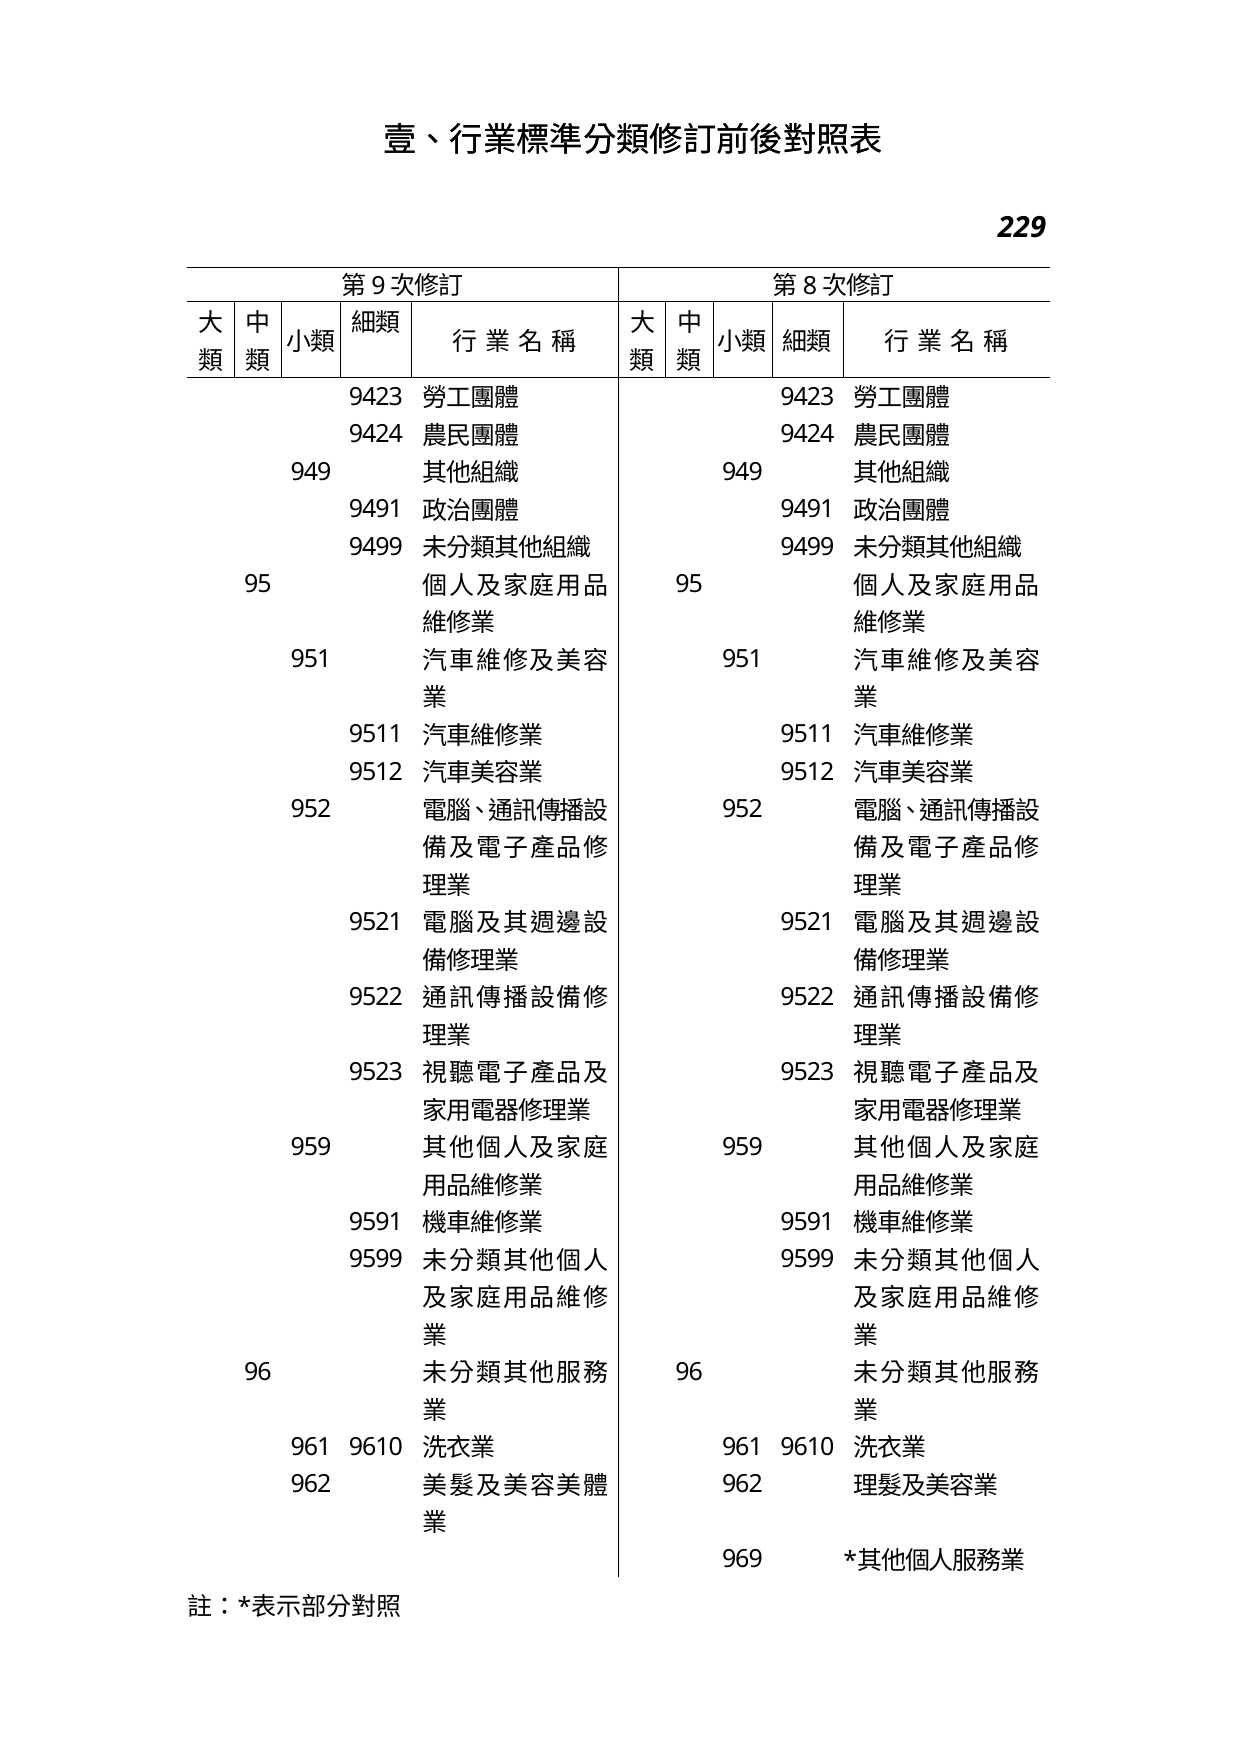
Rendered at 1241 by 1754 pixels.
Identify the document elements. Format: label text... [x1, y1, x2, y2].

table_cell 洗衣業 [843, 1427, 1050, 1464]
table_cell [235, 715, 282, 752]
table_cell [713, 752, 772, 789]
table_cell [235, 640, 282, 714]
table_cell [619, 1127, 666, 1202]
table_cell [187, 902, 234, 977]
table_cell [666, 490, 713, 527]
table_cell [772, 452, 843, 489]
table_cell 中類 [235, 302, 281, 377]
table_cell [713, 1352, 772, 1427]
table_cell 962 [282, 1465, 341, 1539]
table_cell [666, 1240, 713, 1352]
table_cell [282, 1240, 341, 1352]
table_cell 大類 [187, 302, 234, 377]
table_cell 959 [713, 1127, 772, 1202]
table_cell [412, 1540, 618, 1577]
table_cell [282, 527, 341, 564]
table_cell [666, 452, 713, 489]
table_cell [187, 1202, 234, 1239]
table_cell [619, 902, 666, 977]
table_cell [187, 490, 234, 527]
table_cell [341, 1127, 412, 1202]
table_cell [341, 1465, 412, 1539]
table_cell [235, 1465, 282, 1539]
table_cell [282, 378, 341, 414]
table_cell 汽車維修及美容業 [412, 640, 618, 714]
table_cell [619, 527, 666, 564]
table_cell 個人及家庭用品維修業 [412, 565, 618, 639]
table_cell 9423 [341, 378, 412, 414]
table_cell [187, 752, 234, 789]
table_cell [713, 1052, 772, 1127]
table_cell 9511 [341, 715, 412, 752]
table_cell [187, 977, 234, 1052]
table_cell [666, 527, 713, 564]
table_cell [282, 415, 341, 452]
table_cell 961 [713, 1427, 772, 1464]
table_cell [187, 1352, 234, 1427]
table_cell [713, 1240, 772, 1352]
table_cell [235, 490, 282, 527]
table_cell [713, 1202, 772, 1239]
table_cell 其他個人及家庭用品維修業 [412, 1127, 618, 1202]
table_cell [341, 452, 412, 489]
table_cell [772, 1540, 843, 1577]
table_header 第9次修訂 [187, 268, 618, 301]
table_cell 理髮及美容業 [843, 1465, 1050, 1539]
table_cell [235, 752, 282, 789]
table_cell [235, 527, 282, 564]
table_cell 小類 [714, 302, 772, 377]
table_cell [282, 490, 341, 527]
table_cell 969 [713, 1540, 772, 1577]
table_cell [666, 790, 713, 902]
table_cell [619, 1540, 666, 1577]
table_cell 未分類其他服務業 [412, 1352, 618, 1427]
table_cell 9512 [341, 752, 412, 789]
table_cell [619, 1202, 666, 1239]
table_cell 汽車維修業 [843, 715, 1050, 752]
table_cell 9491 [341, 490, 412, 527]
table_cell 電腦及其週邊設備修理業 [412, 902, 618, 977]
table_cell [619, 790, 666, 902]
table_cell 951 [282, 640, 341, 714]
table_cell [619, 1240, 666, 1352]
table_cell 9610 [772, 1427, 843, 1464]
table_cell [713, 527, 772, 564]
table_cell 勞工團體 [412, 378, 618, 414]
table_cell 949 [713, 452, 772, 489]
table_cell 9610 [341, 1427, 412, 1464]
table_cell [772, 1127, 843, 1202]
table_cell [666, 902, 713, 977]
table_cell 未分類其他組織 [412, 527, 618, 564]
table_cell 951 [713, 640, 772, 714]
table_cell 9599 [341, 1240, 412, 1352]
table_cell 農民團體 [843, 415, 1050, 452]
table_cell [666, 1127, 713, 1202]
table_cell 電腦、通訊傳播設備及電子產品修理業 [412, 790, 618, 902]
table_cell [187, 452, 234, 489]
table_cell [713, 977, 772, 1052]
table_cell 細類 [773, 302, 843, 377]
table_cell 9423 [772, 378, 843, 414]
table_cell [619, 1352, 666, 1427]
table_cell 大類 [619, 302, 665, 377]
table_cell 汽車美容業 [843, 752, 1050, 789]
table_cell [282, 1540, 341, 1577]
table_cell [282, 715, 341, 752]
table_cell 9599 [772, 1240, 843, 1352]
table_cell 電腦、通訊傳播設備及電子產品修理業 [843, 790, 1050, 902]
table_cell 9511 [772, 715, 843, 752]
table_cell [235, 1427, 282, 1464]
table_cell [187, 1465, 234, 1539]
table_cell 其他組織 [412, 452, 618, 489]
table_cell 電腦及其週邊設備修理業 [843, 902, 1050, 977]
table_cell [235, 790, 282, 902]
table_cell [187, 1127, 234, 1202]
table_cell [666, 715, 713, 752]
table_cell [282, 752, 341, 789]
table_cell [235, 1127, 282, 1202]
table_cell [619, 452, 666, 489]
table_cell 961 [282, 1427, 341, 1464]
table_cell 未分類其他個人及家庭用品維修業 [412, 1240, 618, 1352]
table_cell 政治團體 [843, 490, 1050, 527]
table_cell [619, 415, 666, 452]
table_cell 未分類其他組織 [843, 527, 1050, 564]
table_cell [666, 1465, 713, 1539]
table_cell 汽車維修及美容業 [843, 640, 1050, 714]
table_cell 個人及家庭用品維修業 [843, 565, 1050, 639]
table_cell [187, 1427, 234, 1464]
table_cell 9523 [341, 1052, 412, 1127]
table_cell [341, 640, 412, 714]
table_cell [235, 1540, 282, 1577]
table_cell [235, 452, 282, 489]
table_cell 9499 [772, 527, 843, 564]
table_cell [772, 1465, 843, 1539]
table_cell 洗衣業 [412, 1427, 618, 1464]
table_cell 細類 [341, 302, 411, 377]
table_cell 9499 [341, 527, 412, 564]
table_cell [713, 415, 772, 452]
table_cell [713, 378, 772, 414]
table_cell [619, 1427, 666, 1464]
table_cell [619, 640, 666, 714]
table_header 第8次修訂 [619, 268, 1050, 301]
table_cell [235, 415, 282, 452]
table_cell 95 [235, 565, 282, 639]
table_cell [666, 1540, 713, 1577]
table_cell 農民團體 [412, 415, 618, 452]
table_cell [282, 1052, 341, 1127]
table_cell [619, 565, 666, 639]
table_cell 9424 [341, 415, 412, 452]
table_cell [666, 752, 713, 789]
table_cell [187, 415, 234, 452]
table_cell [713, 490, 772, 527]
table_cell [666, 977, 713, 1052]
table_cell [713, 565, 772, 639]
table_cell [619, 715, 666, 752]
table_cell 962 [713, 1465, 772, 1539]
table_cell [235, 902, 282, 977]
table_cell [187, 790, 234, 902]
table_cell 952 [713, 790, 772, 902]
table_cell [666, 378, 713, 414]
table_cell [187, 715, 234, 752]
table_cell 96 [666, 1352, 713, 1427]
table_cell [282, 565, 341, 639]
table_cell 視聽電子產品及家用電器修理業 [412, 1052, 618, 1127]
table_cell [341, 790, 412, 902]
table_cell [235, 378, 282, 414]
table_cell 勞工團體 [843, 378, 1050, 414]
table_cell [187, 378, 234, 414]
table_cell [187, 640, 234, 714]
table_cell 機車維修業 [843, 1202, 1050, 1239]
table_cell [282, 1202, 341, 1239]
table_cell 機車維修業 [412, 1202, 618, 1239]
table_cell [235, 977, 282, 1052]
table_cell [713, 715, 772, 752]
table_cell 行 業 名 稱 [844, 302, 1050, 377]
table_cell [187, 565, 234, 639]
table_cell *其他個人服務業 [843, 1540, 1050, 1577]
table_cell 95 [666, 565, 713, 639]
table_cell [235, 1202, 282, 1239]
table_cell [713, 902, 772, 977]
table_cell [235, 1240, 282, 1352]
table_cell 9424 [772, 415, 843, 452]
table_cell [341, 565, 412, 639]
table_cell [666, 415, 713, 452]
table_cell [341, 1352, 412, 1427]
table_cell [187, 1052, 234, 1127]
table_cell [187, 1540, 234, 1577]
table_cell [619, 378, 666, 414]
table_cell [619, 977, 666, 1052]
table_cell 952 [282, 790, 341, 902]
table_cell 視聽電子產品及家用電器修理業 [843, 1052, 1050, 1127]
table_cell 949 [282, 452, 341, 489]
table_cell [187, 527, 234, 564]
table_cell 9522 [341, 977, 412, 1052]
table_cell 未分類其他個人及家庭用品維修業 [843, 1240, 1050, 1352]
table_cell [772, 790, 843, 902]
table_cell [235, 1052, 282, 1127]
table_cell 9512 [772, 752, 843, 789]
table_cell 96 [235, 1352, 282, 1427]
table_cell [772, 565, 843, 639]
table_cell 未分類其他服務業 [843, 1352, 1050, 1427]
table_cell [666, 1427, 713, 1464]
table_cell 9591 [341, 1202, 412, 1239]
table_cell 9523 [772, 1052, 843, 1127]
table_cell 9591 [772, 1202, 843, 1239]
table_cell 美髮及美容美體業 [412, 1465, 618, 1539]
table_cell [341, 1540, 412, 1577]
table_cell [772, 640, 843, 714]
table_cell 9521 [772, 902, 843, 977]
table_cell 959 [282, 1127, 341, 1202]
table_cell [282, 902, 341, 977]
table_cell 9522 [772, 977, 843, 1052]
table_cell 其他組織 [843, 452, 1050, 489]
table_cell 其他個人及家庭用品維修業 [843, 1127, 1050, 1202]
table_cell [666, 1052, 713, 1127]
table_cell [619, 1465, 666, 1539]
table_cell 通訊傳播設備修理業 [843, 977, 1050, 1052]
table_cell [619, 490, 666, 527]
table_cell [282, 1352, 341, 1427]
table_cell [666, 1202, 713, 1239]
table_cell 通訊傳播設備修理業 [412, 977, 618, 1052]
table_cell 9521 [341, 902, 412, 977]
table_cell 中類 [666, 302, 713, 377]
table_cell [666, 640, 713, 714]
table_cell 行 業 名 稱 [412, 302, 618, 377]
table_cell 9491 [772, 490, 843, 527]
table_cell 汽車維修業 [412, 715, 618, 752]
table_cell [772, 1352, 843, 1427]
table_cell 小類 [282, 302, 340, 377]
table_cell [619, 752, 666, 789]
table_cell 汽車美容業 [412, 752, 618, 789]
table_cell [282, 977, 341, 1052]
table_cell [187, 1240, 234, 1352]
table_cell 政治團體 [412, 490, 618, 527]
table_cell [619, 1052, 666, 1127]
